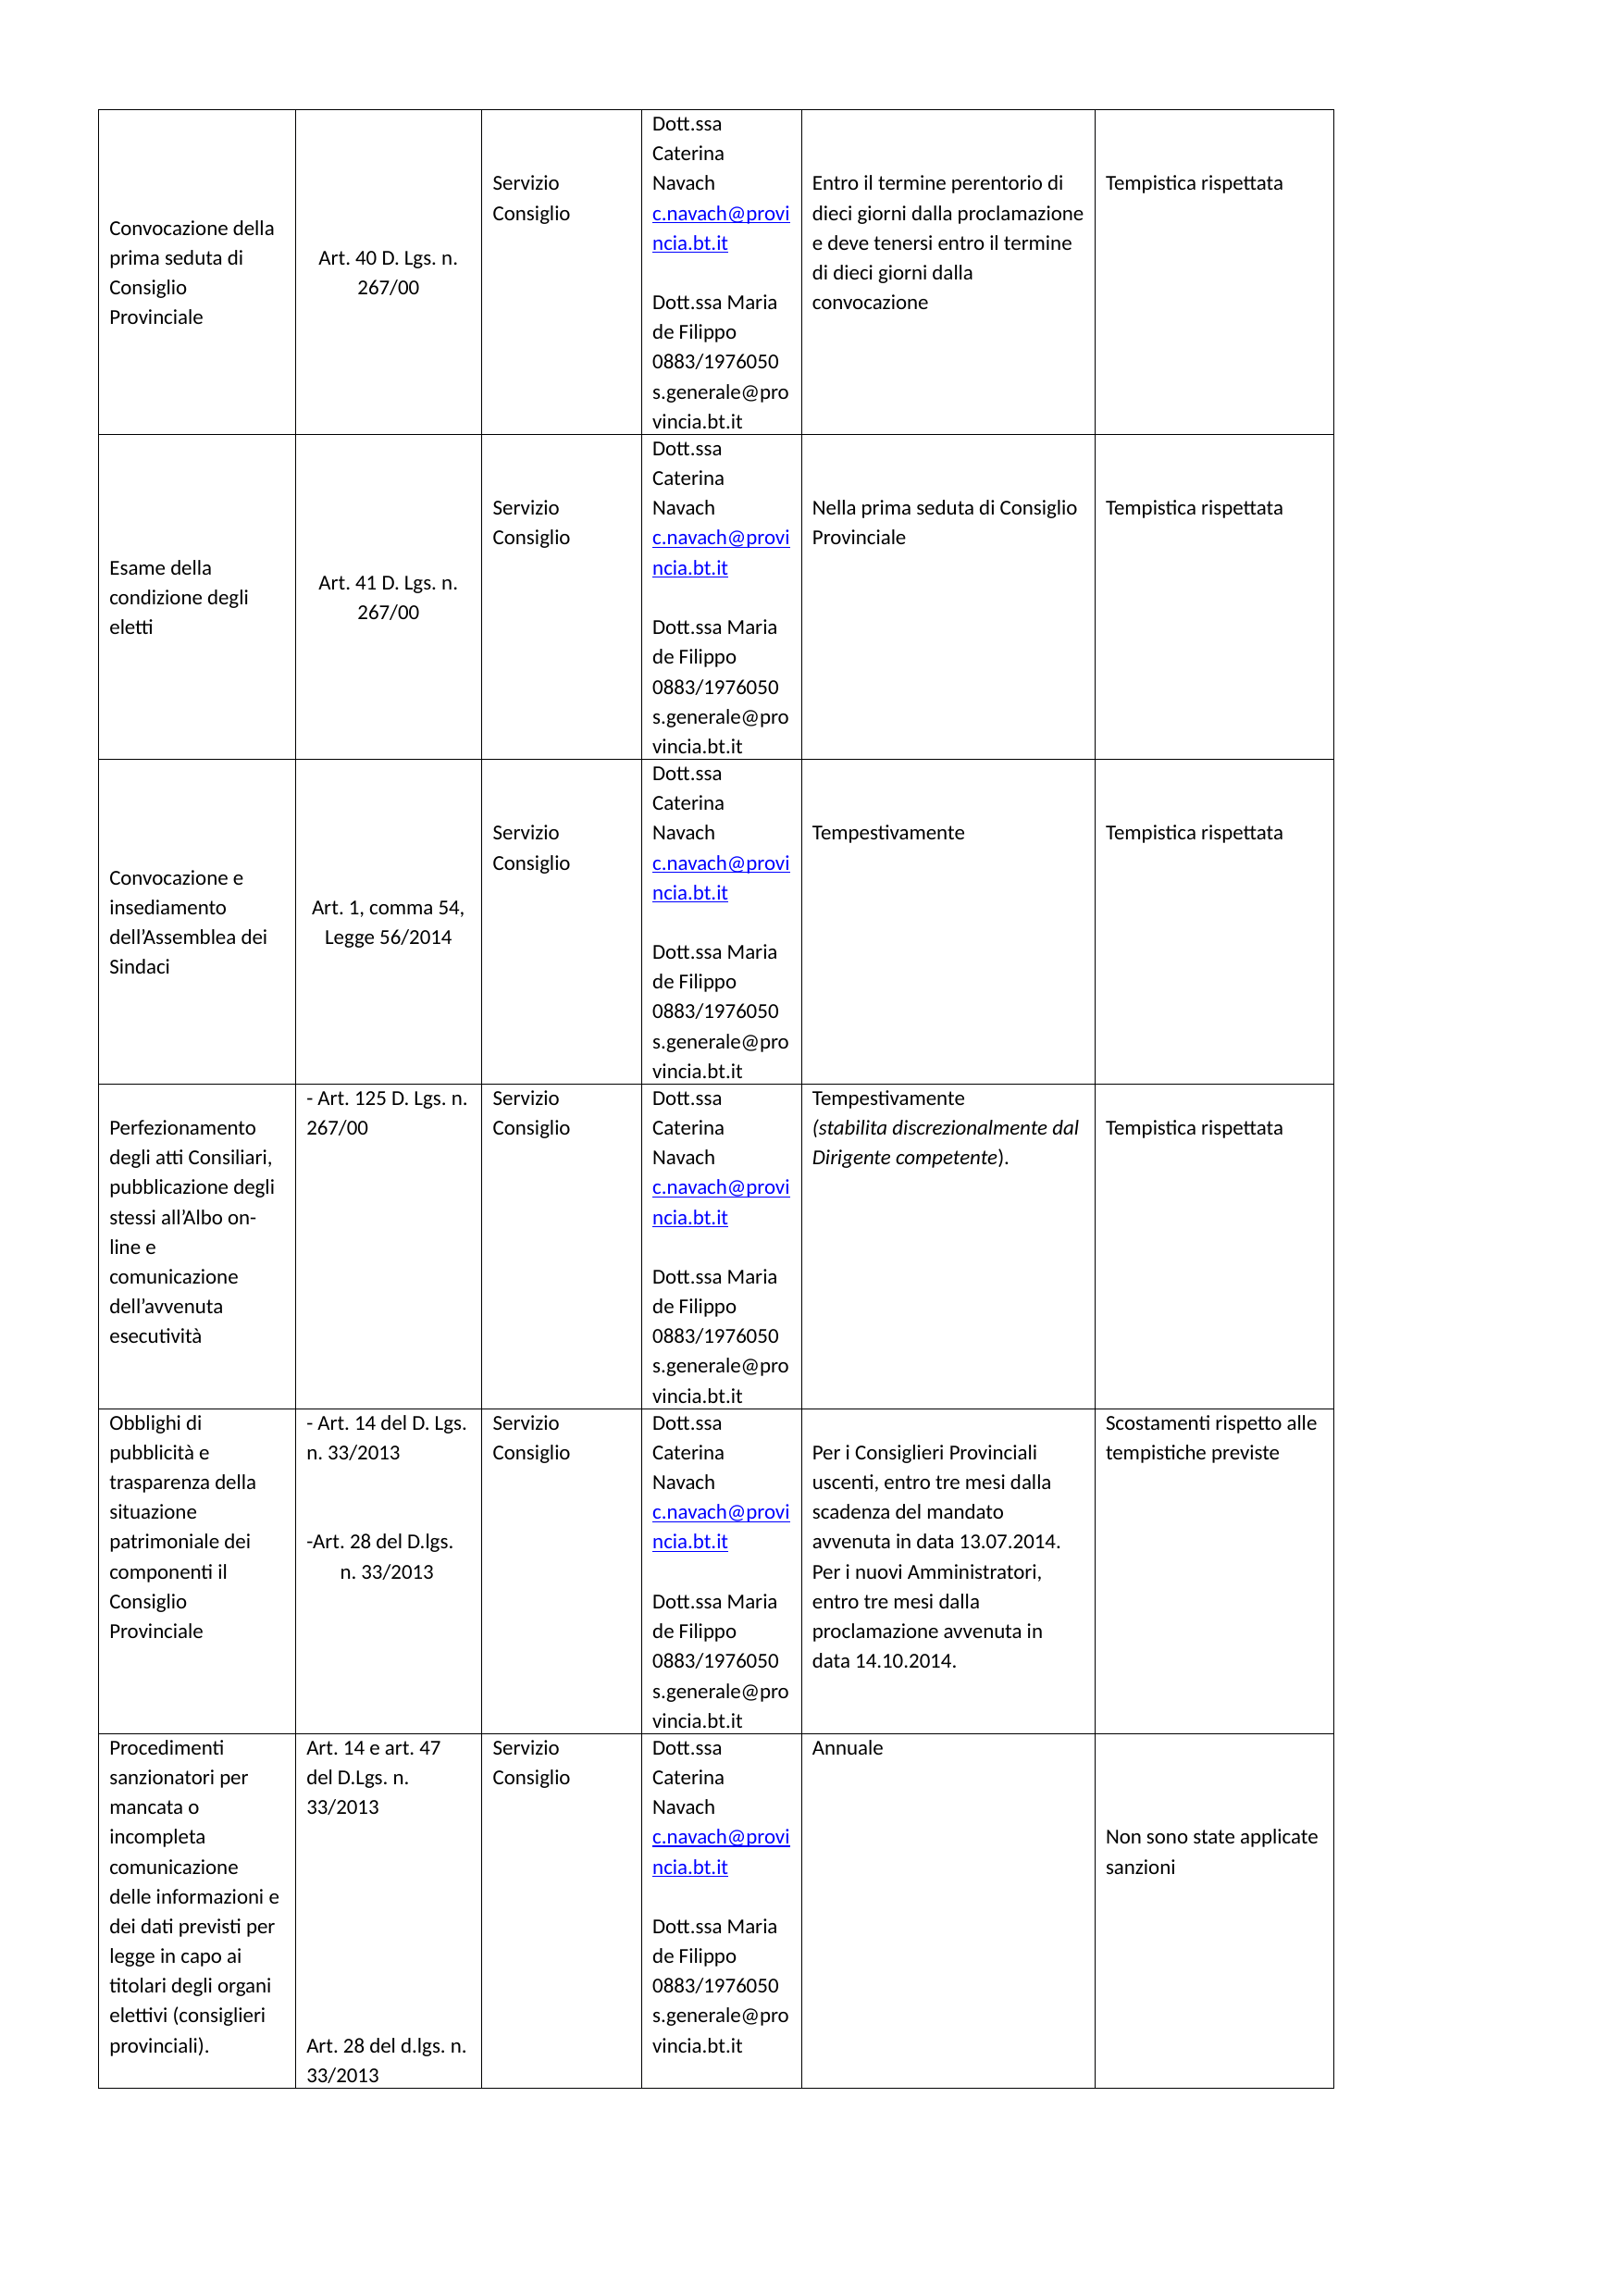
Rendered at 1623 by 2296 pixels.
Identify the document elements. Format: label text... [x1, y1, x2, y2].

table_cell Servizio Consiglio [482, 110, 641, 434]
table_cell Procedimenti sanzionatori per mancata o incompleta comunicazione delle informazioni e dei dati previsti per legge in capo ai titolari degli organi elettivi (consiglieri provinciali). [99, 1734, 295, 2088]
table_cell Dott.ssa Caterina Navach c.navach@provincia.bt.it Dott.ssa Maria de Filippo 0883/1976050 s.generale@provincia.bt.it [642, 1734, 801, 2088]
table_cell Art. 41 D. Lgs. n. 267/00 [296, 435, 481, 759]
table_cell Esame della condizione degli eletti [99, 435, 295, 759]
table_cell Convocazione e insediamento dell’Assemblea dei Sindaci [99, 760, 295, 1084]
table_cell Servizio Consiglio [482, 1085, 641, 1409]
table_cell Tempestivamente [802, 760, 1095, 1084]
table_cell - Art. 14 del D. Lgs. n. 33/2013 -Art. 28 del D.lgs. n. 33/2013 [296, 1409, 481, 1733]
table_cell Dott.ssa Caterina Navach c.navach@provincia.bt.it Dott.ssa Maria de Filippo 0883/1976050 s.generale@provincia.bt.it [642, 110, 801, 434]
table_cell Servizio Consiglio [482, 1409, 641, 1733]
table_cell Art. 40 D. Lgs. n. 267/00 [296, 110, 481, 434]
table_cell Tempistica rispettata [1096, 110, 1333, 434]
table_cell Tempestivamente (stabilita discrezionalmente dal Dirigente competente). [802, 1085, 1095, 1409]
table_cell Art. 14 e art. 47 del D.Lgs. n. 33/2013 Art. 28 del d.lgs. n. 33/2013 [296, 1734, 481, 2088]
table_cell Convocazione della prima seduta di Consiglio Provinciale [99, 110, 295, 434]
table_cell Dott.ssa Caterina Navach c.navach@provincia.bt.it Dott.ssa Maria de Filippo 0883/1976050 s.generale@provincia.bt.it [642, 760, 801, 1084]
table_cell Tempistica rispettata [1096, 435, 1333, 759]
table_cell Servizio Consiglio [482, 1734, 641, 2088]
table_cell - Art. 125 D. Lgs. n. 267/00 [296, 1085, 481, 1409]
table_cell Tempistica rispettata [1096, 1085, 1333, 1409]
table_cell Nella prima seduta di Consiglio Provinciale [802, 435, 1095, 759]
table_cell Servizio Consiglio [482, 435, 641, 759]
table_cell Entro il termine perentorio di dieci giorni dalla proclamazione e deve tenersi entro il termine di dieci giorni dalla convocazione [802, 110, 1095, 434]
table_cell Servizio Consiglio [482, 760, 641, 1084]
table_cell Scostamenti rispetto alle tempistiche previste [1096, 1409, 1333, 1733]
table_cell Obblighi di pubblicità e trasparenza della situazione patrimoniale dei componenti il Consiglio Provinciale [99, 1409, 295, 1733]
table_cell Art. 1, comma 54, Legge 56/2014 [296, 760, 481, 1084]
table_cell Dott.ssa Caterina Navach c.navach@provincia.bt.it Dott.ssa Maria de Filippo 0883/1976050 s.generale@provincia.bt.it [642, 435, 801, 759]
table_cell Tempistica rispettata [1096, 760, 1333, 1084]
table_cell Non sono state applicate sanzioni [1096, 1734, 1333, 2088]
table_cell Per i Consiglieri Provinciali uscenti, entro tre mesi dalla scadenza del mandato avvenuta in data 13.07.2014. Per i nuovi Amministratori, entro tre mesi dalla proclamazione avvenuta in data 14.10.2014. [802, 1409, 1095, 1733]
table_cell Annuale [802, 1734, 1095, 2088]
table_cell Perfezionamento degli atti Consiliari, pubblicazione degli stessi all’Albo on-line e comunicazione dell’avvenuta esecutività [99, 1085, 295, 1409]
table_cell Dott.ssa Caterina Navach c.navach@provincia.bt.it Dott.ssa Maria de Filippo 0883/1976050 s.generale@provincia.bt.it [642, 1409, 801, 1733]
table_cell Dott.ssa Caterina Navach c.navach@provincia.bt.it Dott.ssa Maria de Filippo 0883/1976050 s.generale@provincia.bt.it [642, 1085, 801, 1409]
